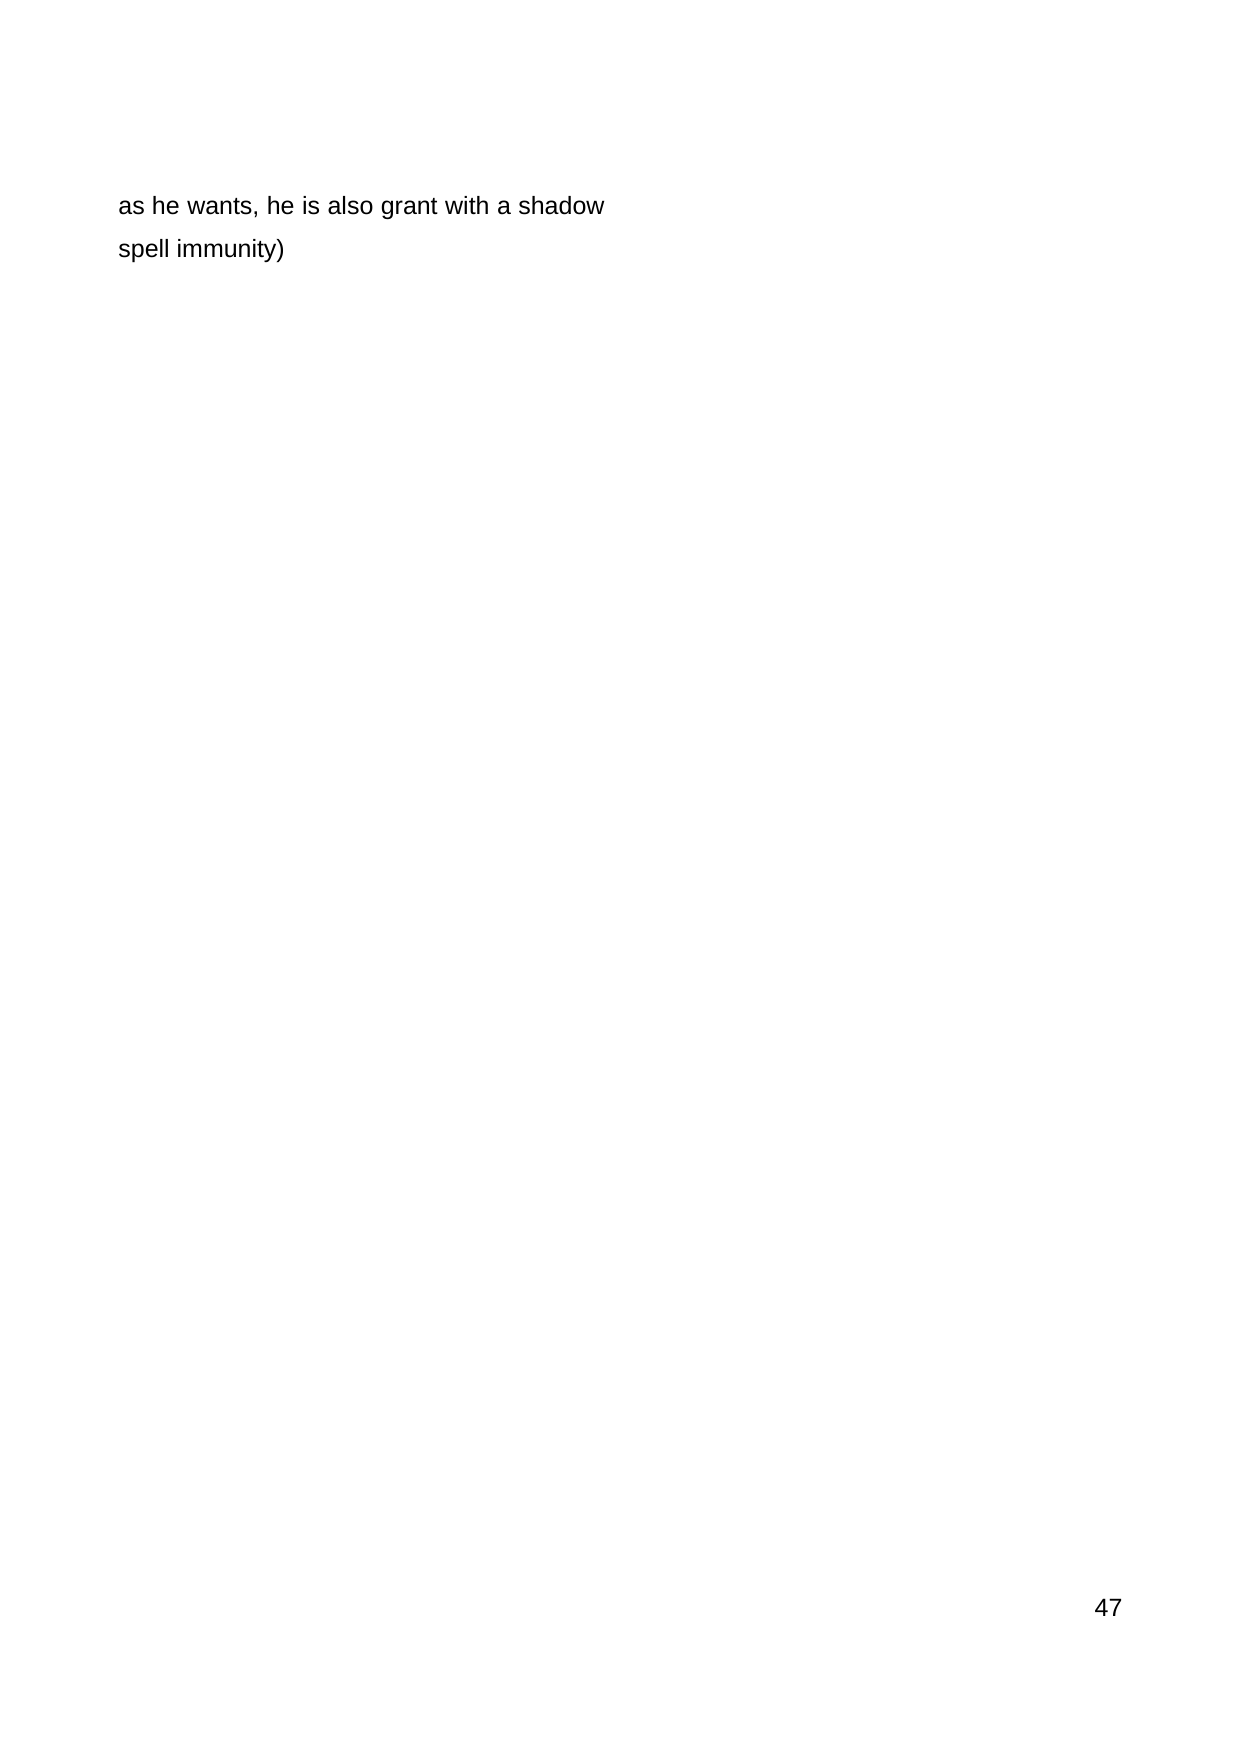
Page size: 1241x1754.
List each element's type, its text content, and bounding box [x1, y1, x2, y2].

text as he wants, he is also grant with a shadow spell immunity) [118, 191, 605, 262]
